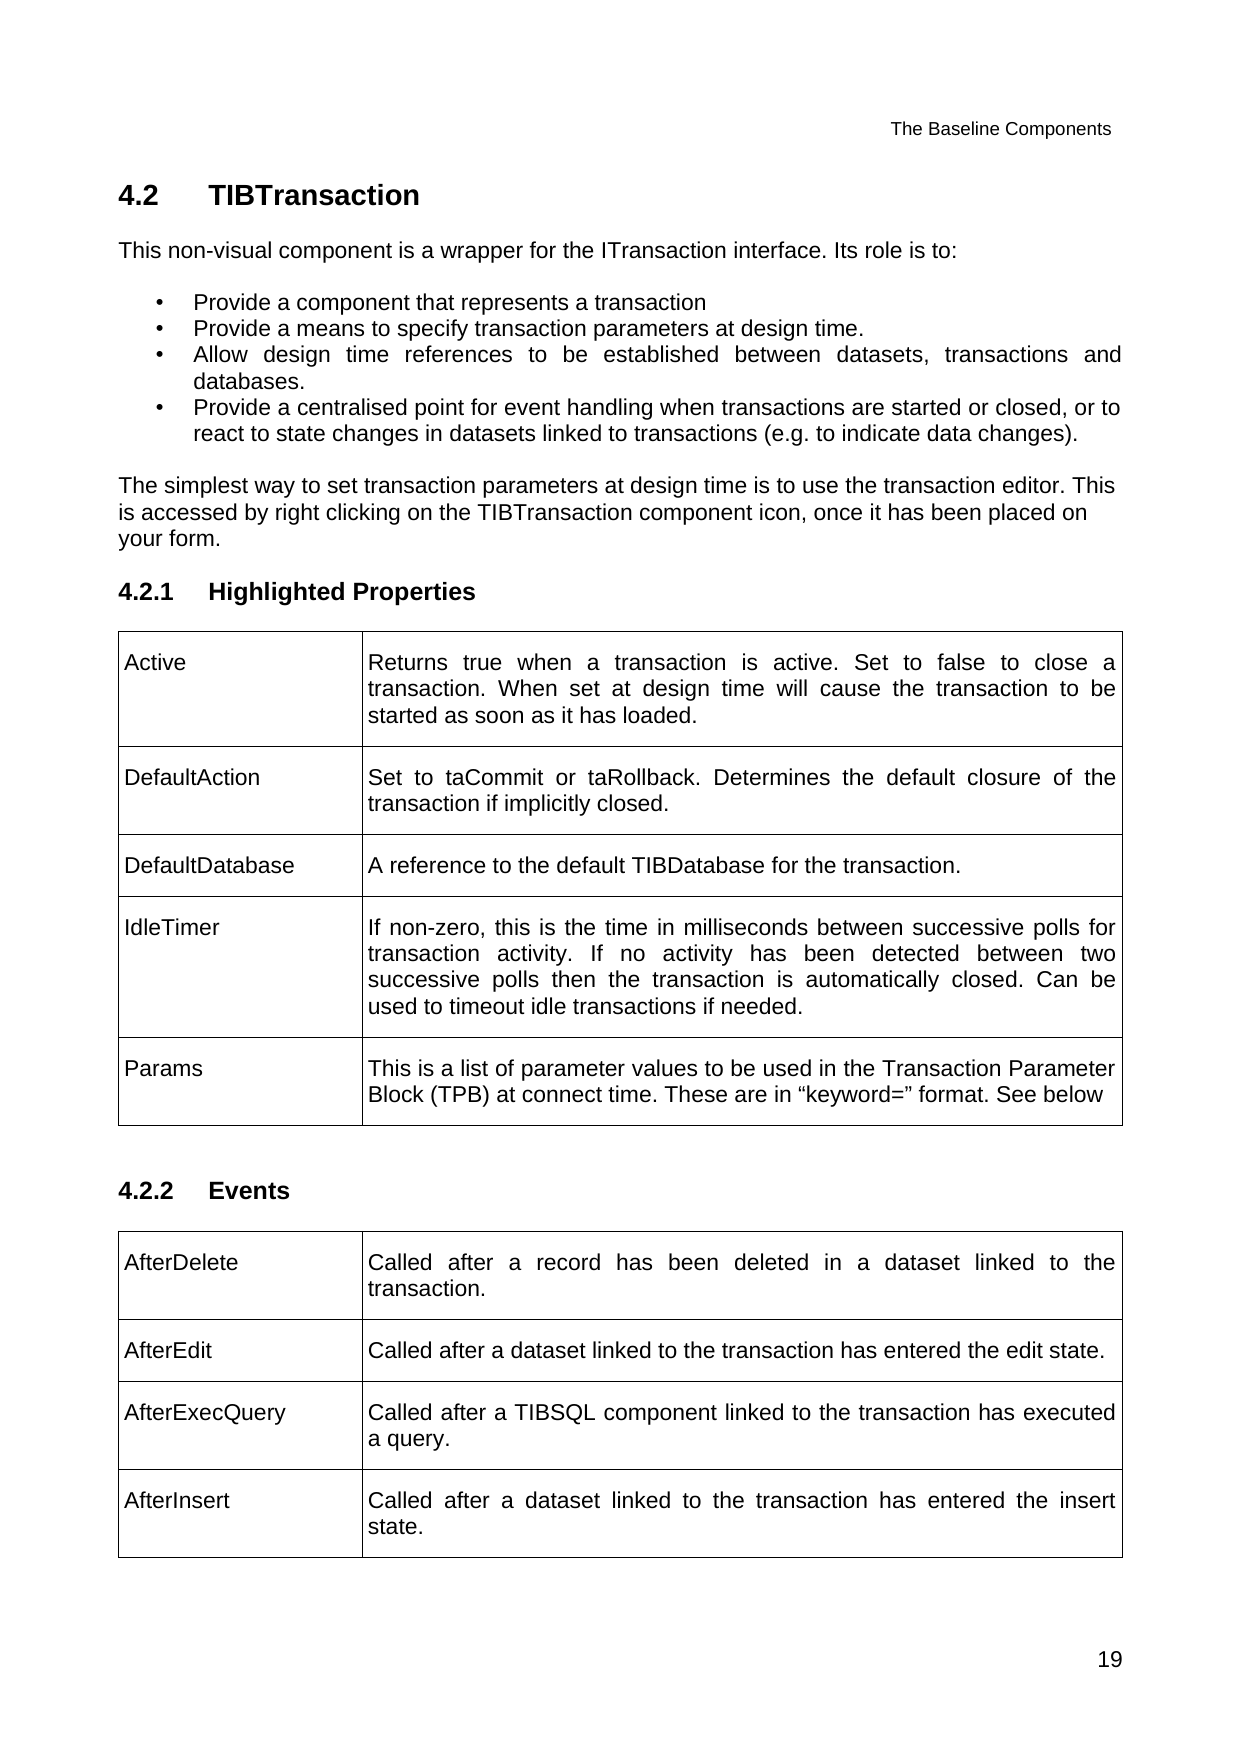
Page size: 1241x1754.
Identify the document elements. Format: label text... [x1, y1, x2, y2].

table_cell DefaultDatabase [119, 835, 362, 896]
table_header Called after a record has been deleted in a dataset linked to the transaction. [363, 1232, 1122, 1319]
table_cell If non-zero, this is the time in milliseconds between successive polls for transaction activity. If no activity has been detected between two successive polls then the transaction is automatically closed. Can be used to timeout idle transactions if needed. [363, 897, 1122, 1037]
list Provide a centralised point for event handling when transactions are started or closed, or to react to state changes in datasets linked to transactions (e.g. to indicate data changes). [156, 394, 1122, 447]
table_cell This is a list of parameter values to be used in the Transaction Parameter Block (TPB) at connect time. These are in “keyword=” format. See below [363, 1038, 1122, 1125]
table_cell DefaultAction [119, 747, 362, 834]
list Allow design time references to be established between datasets, transactions and databases. [156, 341, 1122, 394]
table_header Returns true when a transaction is active. Set to false to close a transaction. When set at design time will cause the transaction to be started as soon as it has loaded. [363, 632, 1122, 746]
table_cell Params [119, 1038, 362, 1125]
table_cell AfterInsert [119, 1470, 362, 1557]
text The simplest way to set transaction parameters at design time is to use the transaction editor. This is accessed by right clicking on the TIBTransaction component icon, once it has been placed on your form. [118, 472, 1122, 551]
table_header AfterDelete [119, 1232, 362, 1319]
table_cell AfterEdit [119, 1320, 362, 1381]
list Provide a component that represents a transaction [156, 288, 1122, 315]
table_cell Called after a dataset linked to the transaction has entered the insert state. [363, 1470, 1122, 1557]
table_cell AfterExecQuery [119, 1382, 362, 1469]
table_cell Set to taCommit or taRollback. Determines the default closure of the transaction if implicitly closed. [363, 747, 1122, 834]
subtitle TIBTransaction [118, 178, 1122, 212]
table_cell Called after a TIBSQL component linked to the transaction has executed a query. [363, 1382, 1122, 1469]
table_cell A reference to the default TIBDatabase for the transaction. [363, 835, 1122, 896]
text This non-visual component is a wrapper for the ITransaction interface. Its role is to: [118, 237, 1122, 263]
subtitle Highlighted Properties [118, 577, 1122, 606]
table_cell Called after a dataset linked to the transaction has entered the edit state. [363, 1320, 1122, 1381]
table_cell IdleTimer [119, 897, 362, 1037]
list Provide a means to specify transaction parameters at design time. [156, 315, 1122, 341]
table_header Active [119, 632, 362, 746]
subtitle Events [118, 1176, 1122, 1205]
